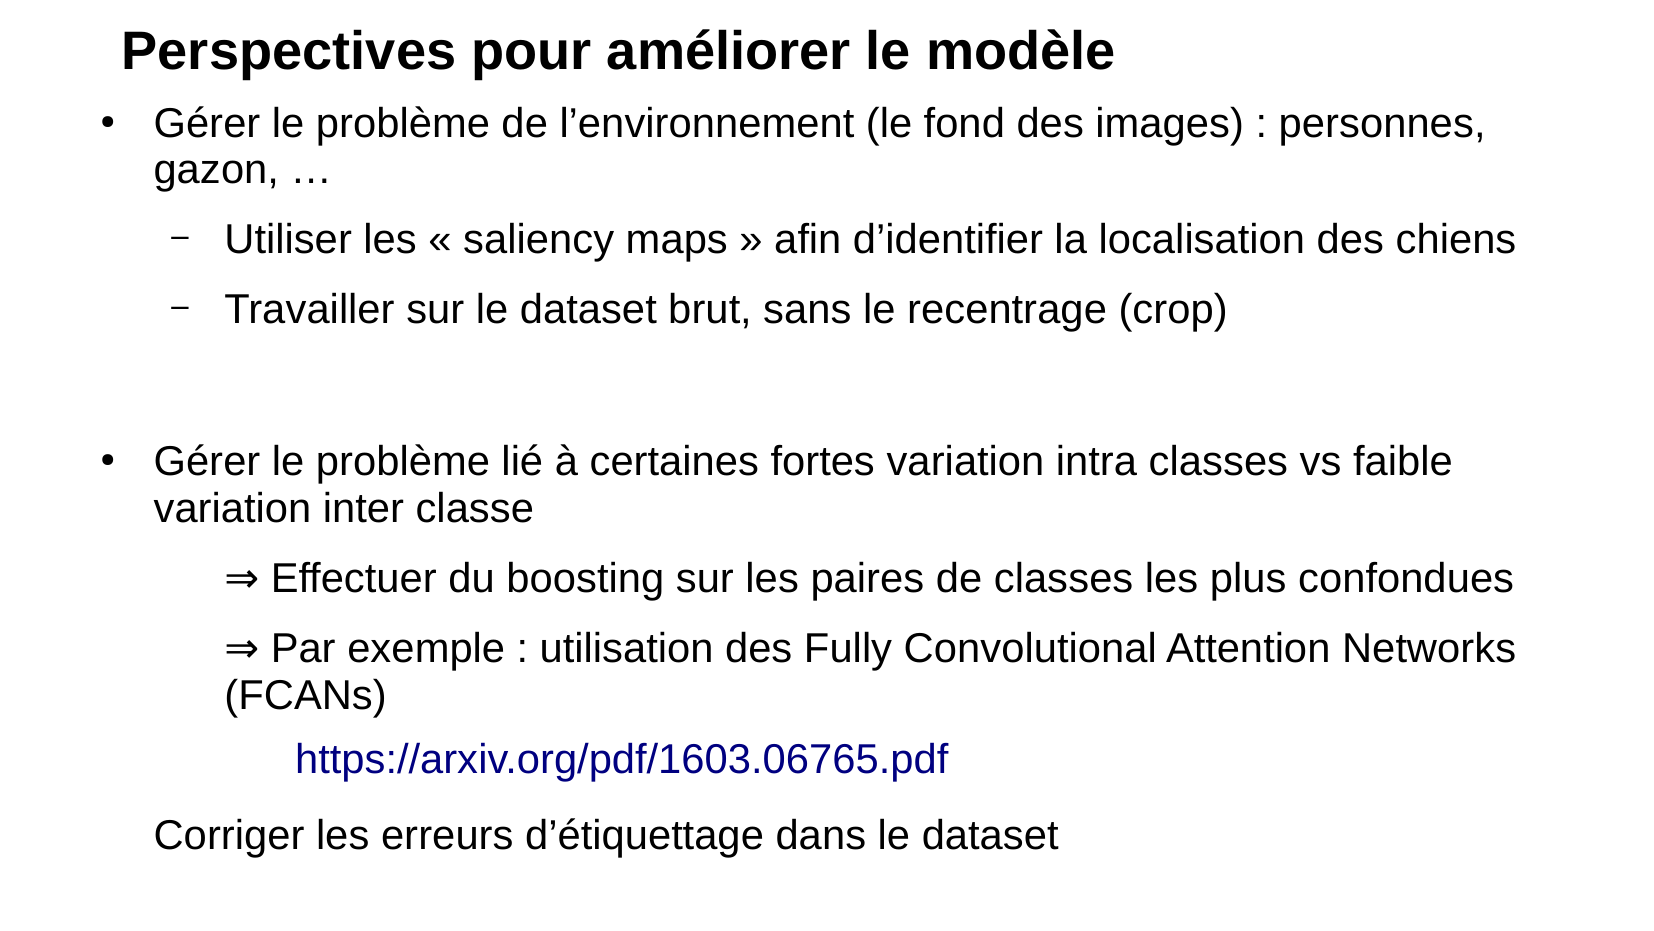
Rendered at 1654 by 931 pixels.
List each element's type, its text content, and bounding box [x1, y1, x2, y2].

list Gérer le problème de l’environnement (le fond des images) : personnes, gazon, … Utiliser les « saliency maps » afin d’identifier la localisation des chiens Travailler sur le dataset brut, sans le recentrage (crop) Gérer le problème lié à certaines fortes variation intra classes vs faible variation inter classe ⇒ Effectuer du boosting sur les paires de classes les plus confondues ⇒ Par exemple : utilisation des Fully Convolutional Attention Networks (FCANs) https://arxiv.org/pdf/1603.06765.pdf Corriger les erreurs d’étiquettage dans le dataset [82, 99, 1571, 639]
text_box Perspectives pour améliorer le modèle [106, 13, 1133, 91]
